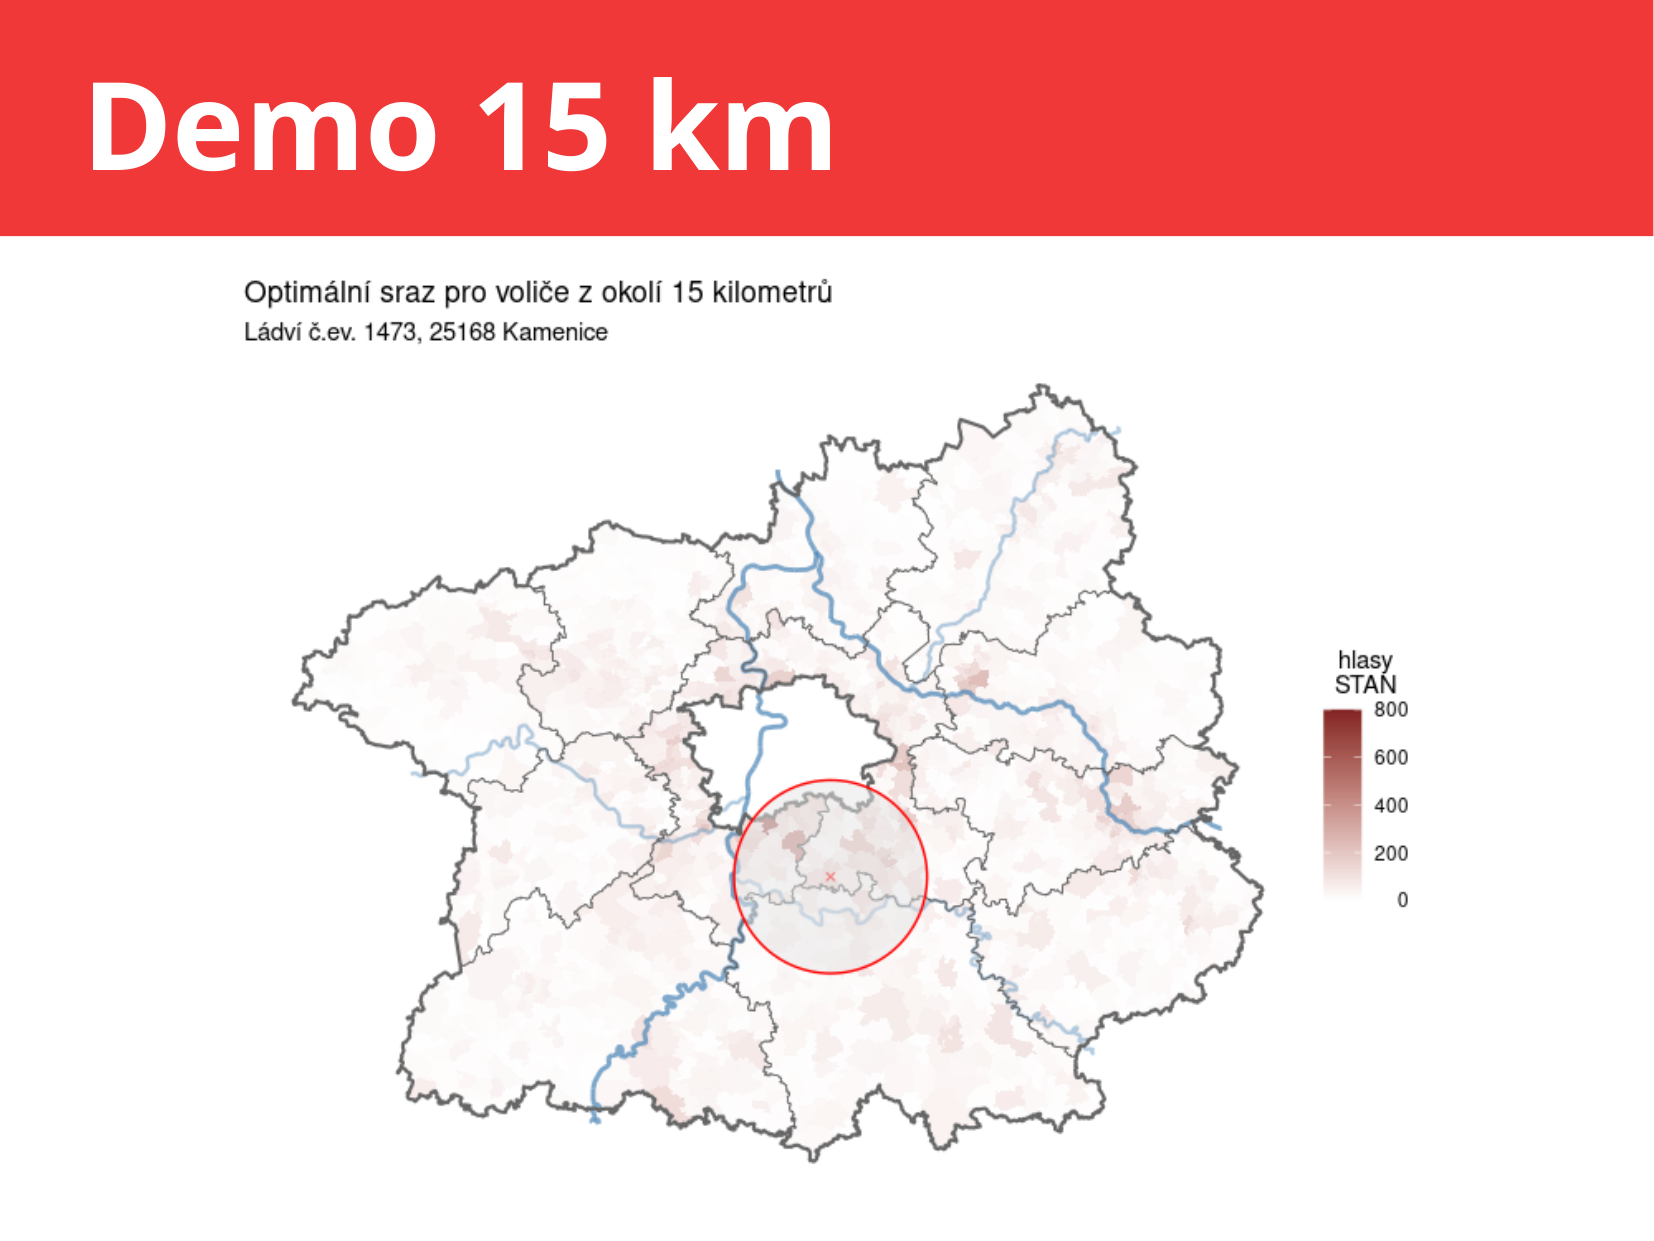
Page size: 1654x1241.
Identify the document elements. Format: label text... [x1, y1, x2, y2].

title Demo 15 km [82, 19, 1571, 227]
picture [165, 238, 1489, 1232]
